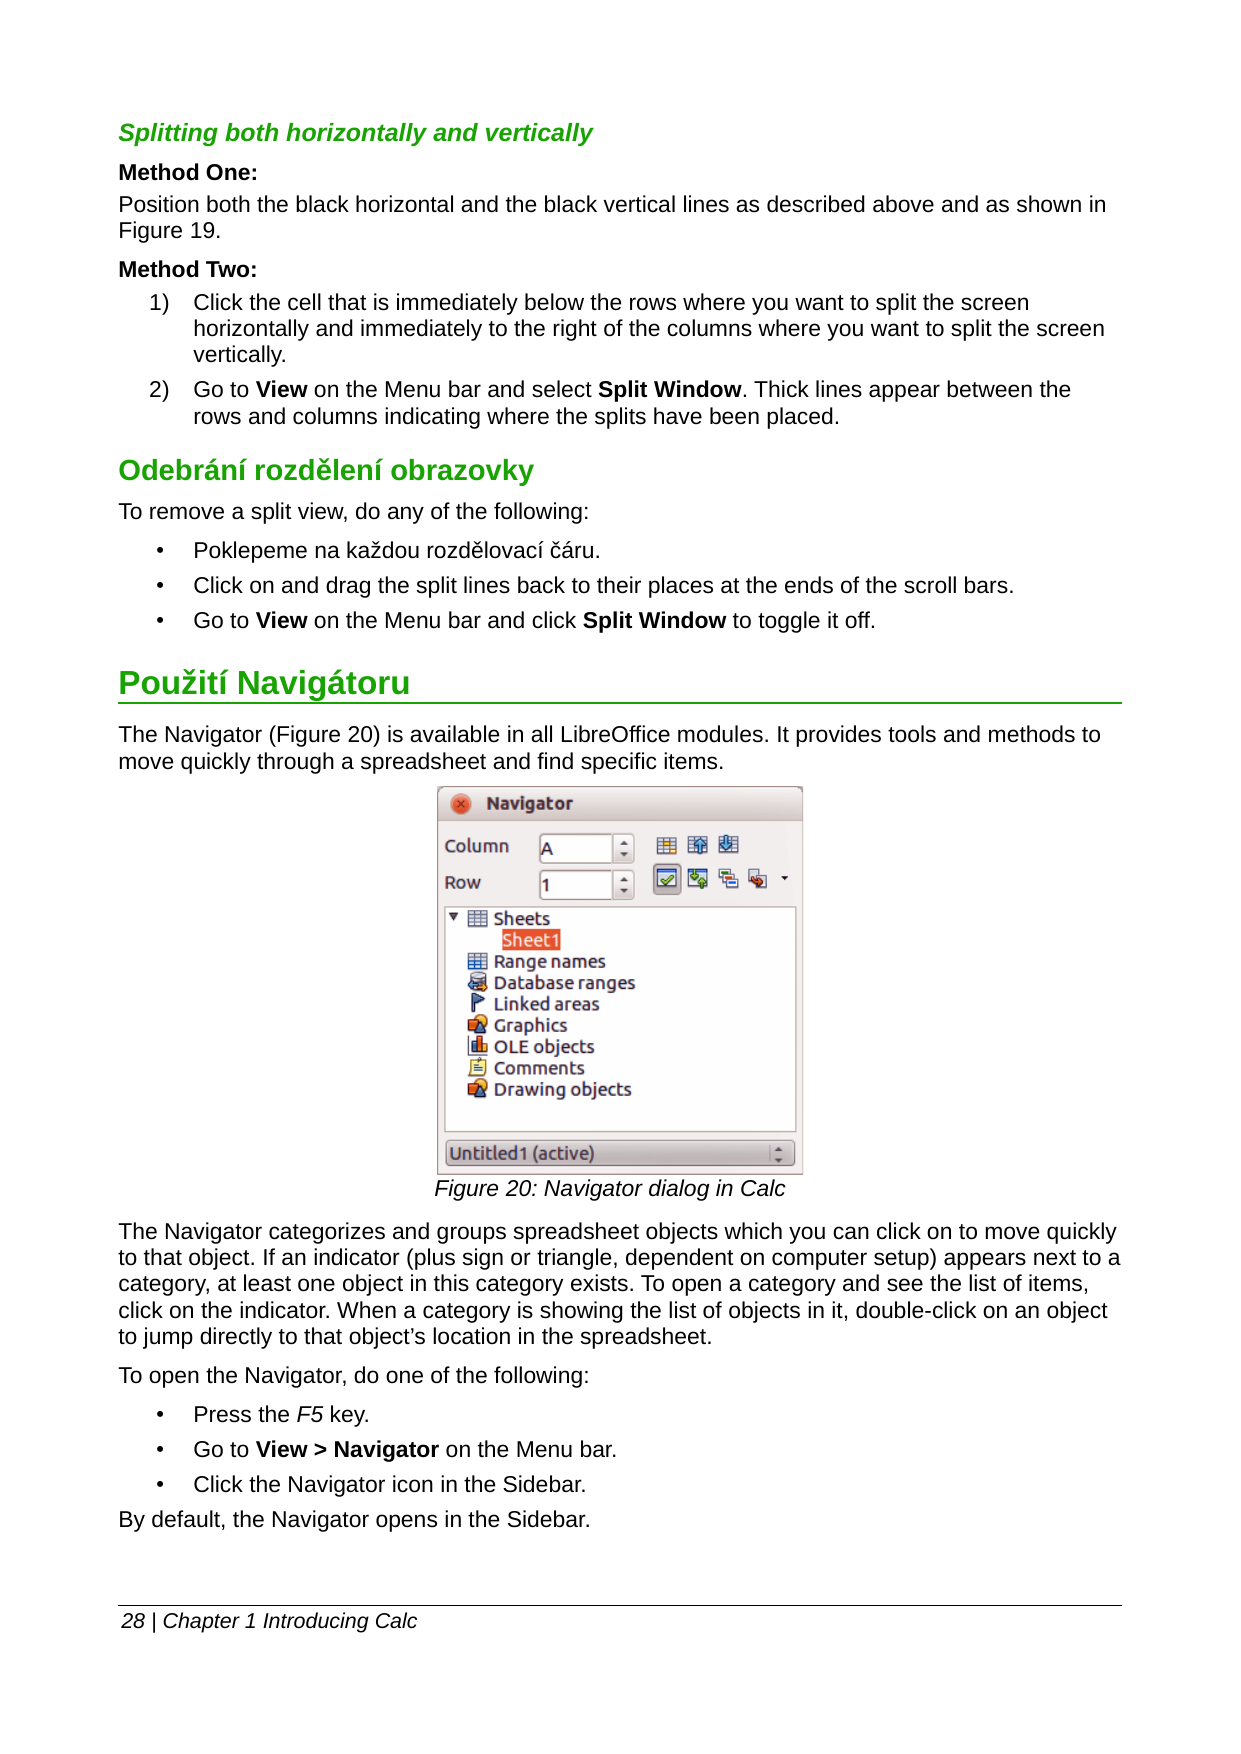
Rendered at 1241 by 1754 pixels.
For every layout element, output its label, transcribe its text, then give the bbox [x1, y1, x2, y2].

list Go to View on the Menu bar and click Split Window to toggle it off. [156, 607, 1122, 634]
text Position both the black horizontal and the black vertical lines as described above and as shown in Figure 19. [118, 191, 1122, 244]
subtitle Splitting both horizontally and vertically [118, 118, 1122, 147]
list Click the cell that is immediately below the rows where you want to split the screen horizontally and immediately to the right of the columns where you want to split the screen vertically. [169, 288, 1122, 367]
text By default, the Navigator opens in the Sidebar. [118, 1506, 1122, 1533]
subtitle Odebrání rozdělení obrazovky [118, 453, 1122, 486]
text Method Two: [118, 256, 1122, 282]
list Press the F5 key. [156, 1401, 1122, 1427]
text Figure 20: Navigator dialog in Calc [434, 787, 806, 1201]
list To remove a split view, do any of the following: [118, 498, 1122, 524]
picture [437, 786, 804, 1175]
list To open the Navigator, do one of the following: [118, 1362, 1122, 1388]
list Click on and drag the split lines back to their places at the ends of the scroll bars. [156, 572, 1122, 598]
list Poklepeme na každou rozdělovací čáru. [156, 537, 1122, 563]
list Go to View > Navigator on the Menu bar. [156, 1436, 1122, 1462]
list Click the Navigator icon in the Sidebar. [156, 1471, 1122, 1498]
text The Navigator categorizes and groups spreadsheet objects which you can click on to move quickly to that object. If an indicator (plus sign or triangle, dependent on computer setup) appears next to a category, at least one object in this category exists. To open a category and see the list of items, click on the indicator. When a category is showing the list of objects in it, double-click on an object to jump directly to that object’s location in the spreadsheet. [118, 1218, 1122, 1349]
subtitle Použití Navigátoru [118, 663, 1122, 702]
list Go to View on the Menu bar and select Split Window. Thick lines appear between the rows and columns indicating where the splits have been placed. [169, 376, 1122, 429]
text Method One: [118, 159, 1122, 185]
text The Navigator (Figure 20) is available in all LibreOffice modules. It provides tools and methods to move quickly through a spreadsheet and find specific items. [118, 721, 1122, 774]
